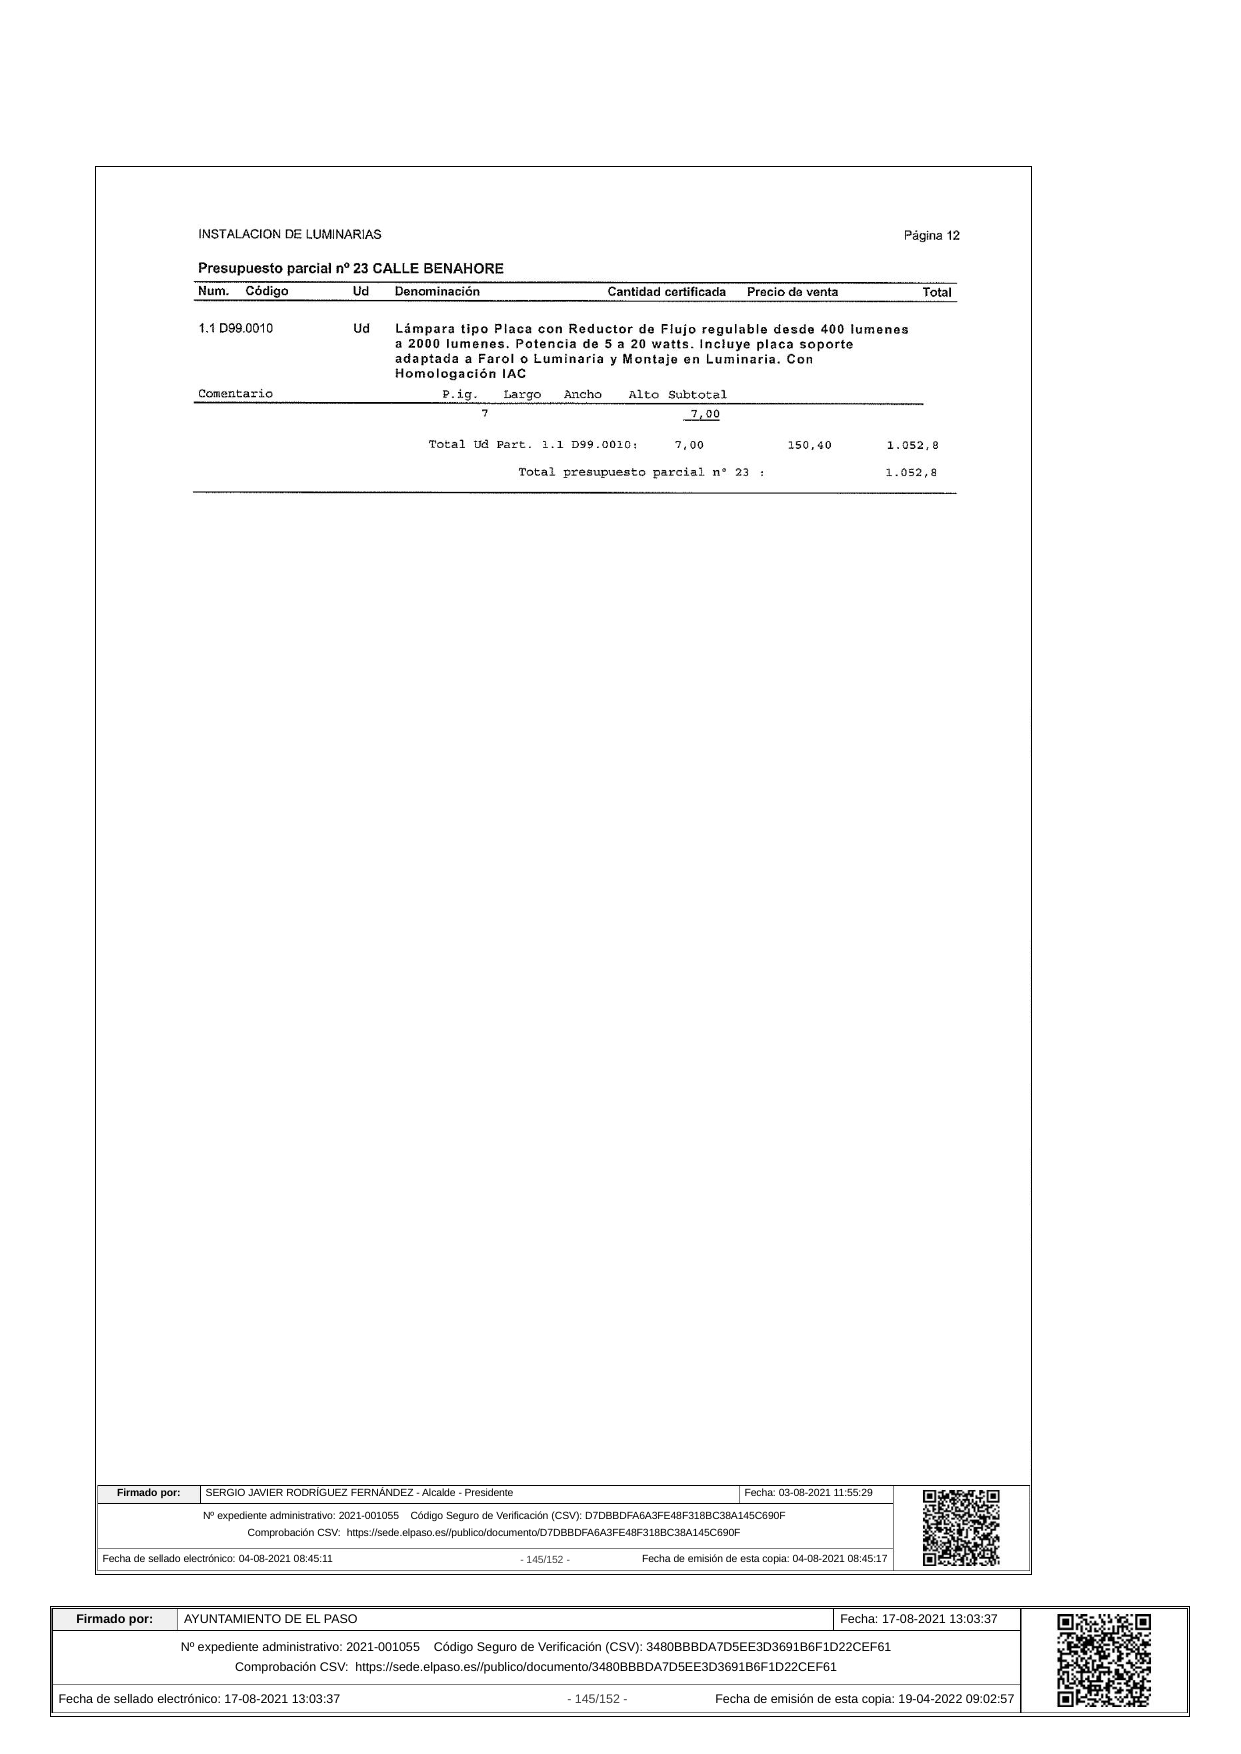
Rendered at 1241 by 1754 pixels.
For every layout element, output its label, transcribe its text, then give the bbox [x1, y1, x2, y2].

text Nº expediente administrativo: 2021-001055 Código Seguro de Verificación (CSV): 3480BBBDA7D5EE3D3691B6F1D22CEF61 [181, 1640, 917, 1654]
text Firmado por: [117, 1488, 196, 1499]
picture [96, 167, 1031, 1574]
text Nº expediente administrativo: 2021-001055 Código Seguro de Verificación (CSV): D7DBBDFA6A3FE48F318BC38A145C690F [203, 1510, 812, 1522]
text Fecha de emisión de esta copia: 19-04-2022 09:02:57 [715, 1692, 1039, 1706]
text Fecha: 03-08-2021 11:55:29 [744, 1488, 893, 1499]
text AYUNTAMIENTO DE EL PASO [184, 1612, 386, 1626]
text Fecha: 17-08-2021 13:03:37 [840, 1612, 1021, 1626]
text Comprobación CSV: https://sede.elpaso.es//publico/documento/3480BBBDA7D5EE3D3691B6F1D22CEF61 [235, 1661, 917, 1674]
text Fecha de sellado electrónico: 17-08-2021 13:03:37 [58, 1692, 365, 1706]
text Fecha de emisión de esta copia: 04-08-2021 08:45:17 [642, 1553, 912, 1565]
text Fecha de sellado electrónico: 04-08-2021 08:45:11 [102, 1553, 359, 1565]
text SERGIO JAVIER RODRÍGUEZ FERNÁNDEZ - Alcalde - Presidente [205, 1488, 540, 1499]
text Comprobación CSV: https://sede.elpaso.es//publico/documento/D7DBBDFA6A3FE48F318BC38A145C690F [247, 1527, 812, 1539]
text - 145/152 - [567, 1693, 646, 1707]
picture [51, 1607, 1189, 1716]
text Firmado por: [76, 1612, 172, 1626]
text - 145/152 - [520, 1554, 585, 1565]
